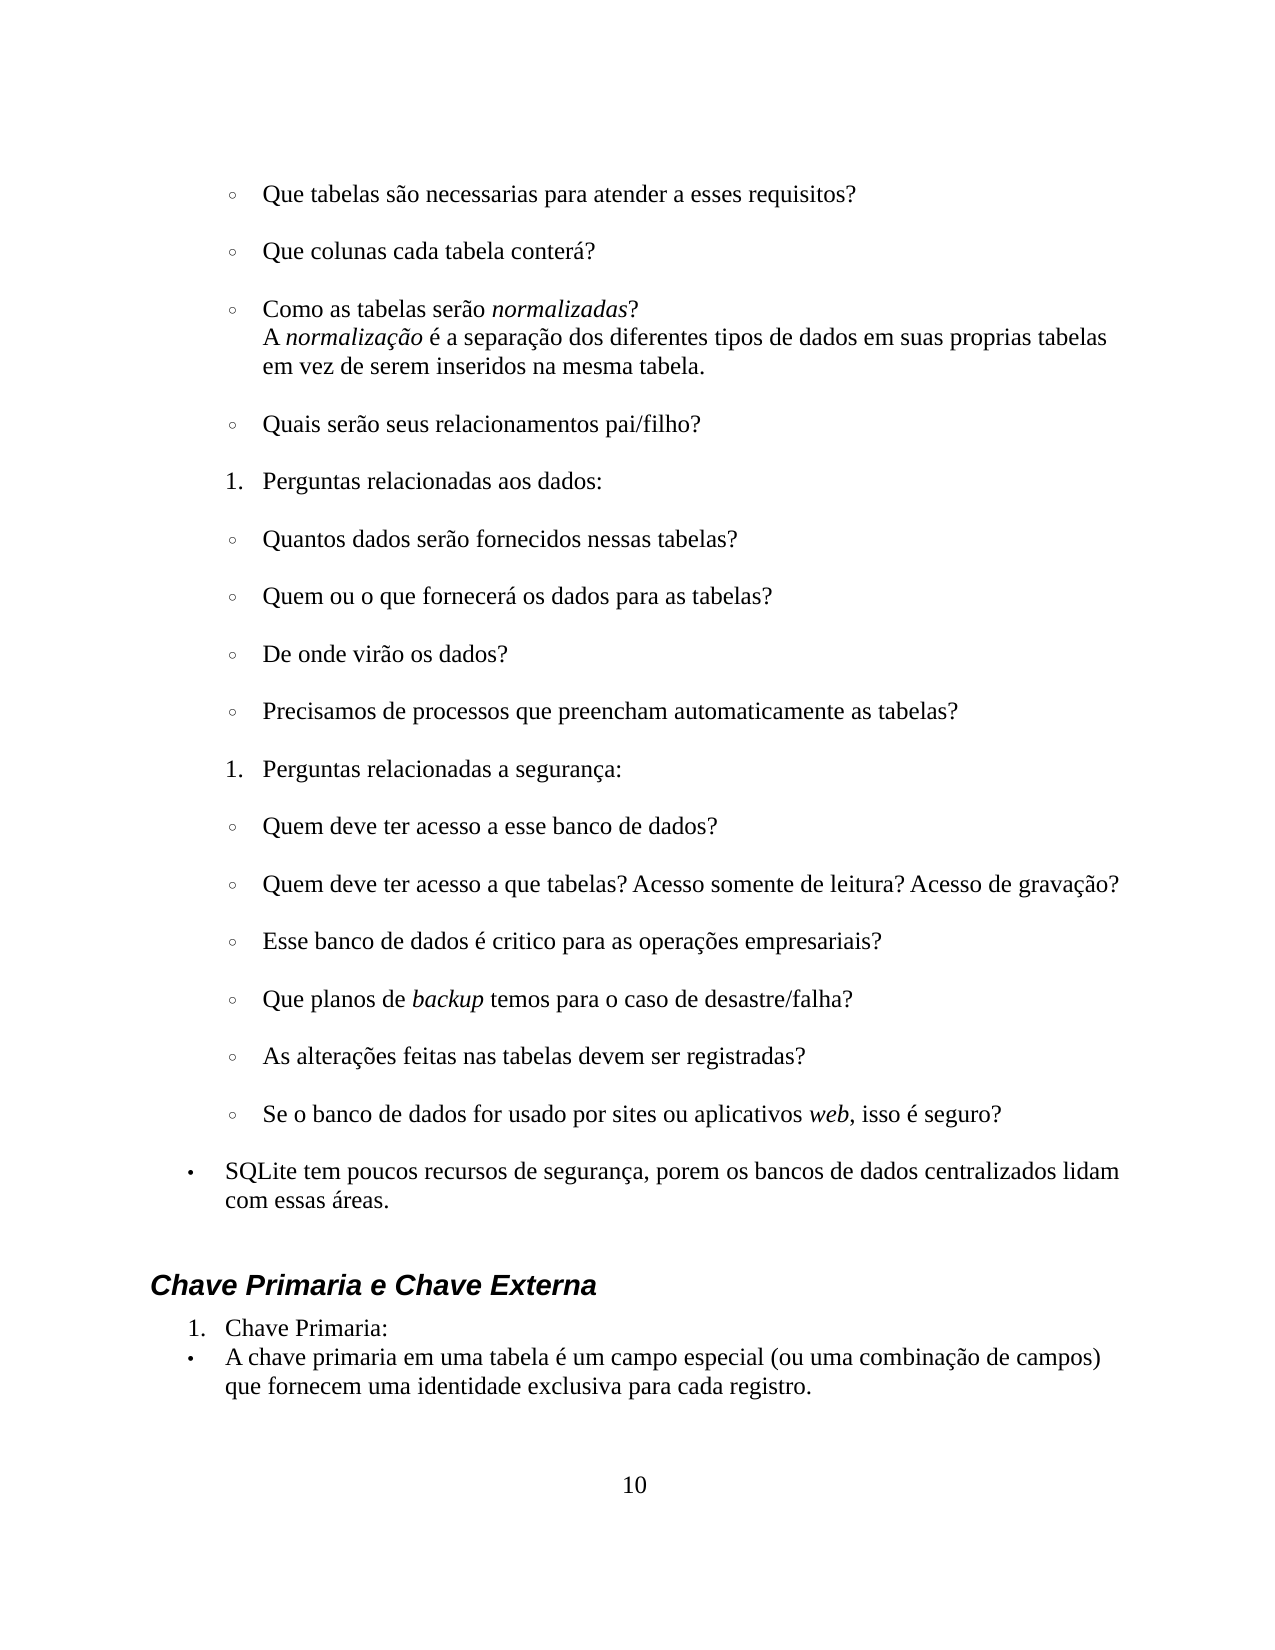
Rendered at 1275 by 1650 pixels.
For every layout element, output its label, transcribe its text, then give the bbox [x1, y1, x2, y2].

list Que colunas cada tabela conterá? [225, 236, 1125, 294]
list SQLite tem poucos recursos de segurança, porem os bancos de dados centralizados lidam com essas áreas. [187, 1156, 1125, 1242]
list Quais serão seus relacionamentos pai/filho? [225, 409, 1125, 466]
list Quem deve ter acesso a que tabelas? Acesso somente de leitura? Acesso de gravação? [225, 869, 1125, 926]
list Esse banco de dados é critico para as operações empresariais? [225, 926, 1125, 984]
list Que planos de backup temos para o caso de desastre/falha? [225, 984, 1125, 1041]
list Quem ou o que fornecerá os dados para as tabelas? [225, 581, 1125, 639]
list Precisamos de processos que preencham automaticamente as tabelas? [225, 696, 1125, 754]
list Quantos dados serão fornecidos nessas tabelas? [225, 524, 1125, 581]
list As alterações feitas nas tabelas devem ser registradas? [225, 1041, 1125, 1099]
list Que tabelas são necessarias para atender a esses requisitos? [225, 179, 1125, 236]
list Quem deve ter acesso a esse banco de dados? [225, 811, 1125, 869]
list Perguntas relacionadas a segurança: [225, 754, 1125, 811]
list Se o banco de dados for usado por sites ou aplicativos web, isso é seguro? [225, 1099, 1125, 1156]
list Como as tabelas serão normalizadas? A normalização é a separação dos diferentes tipos de dados em suas proprias tabelas em vez de serem inseridos na mesma tabela. [225, 294, 1125, 409]
list Perguntas relacionadas aos dados: [225, 466, 1125, 524]
subtitle Chave Primaria e Chave Externa [150, 1267, 1125, 1301]
list De onde virão os dados? [225, 639, 1125, 696]
list A chave primaria em uma tabela é um campo especial (ou uma combinação de campos) que fornecem uma identidade exclusiva para cada registro. [187, 1342, 1125, 1428]
list Chave Primaria: [187, 1313, 1125, 1342]
list [225, 150, 1125, 179]
